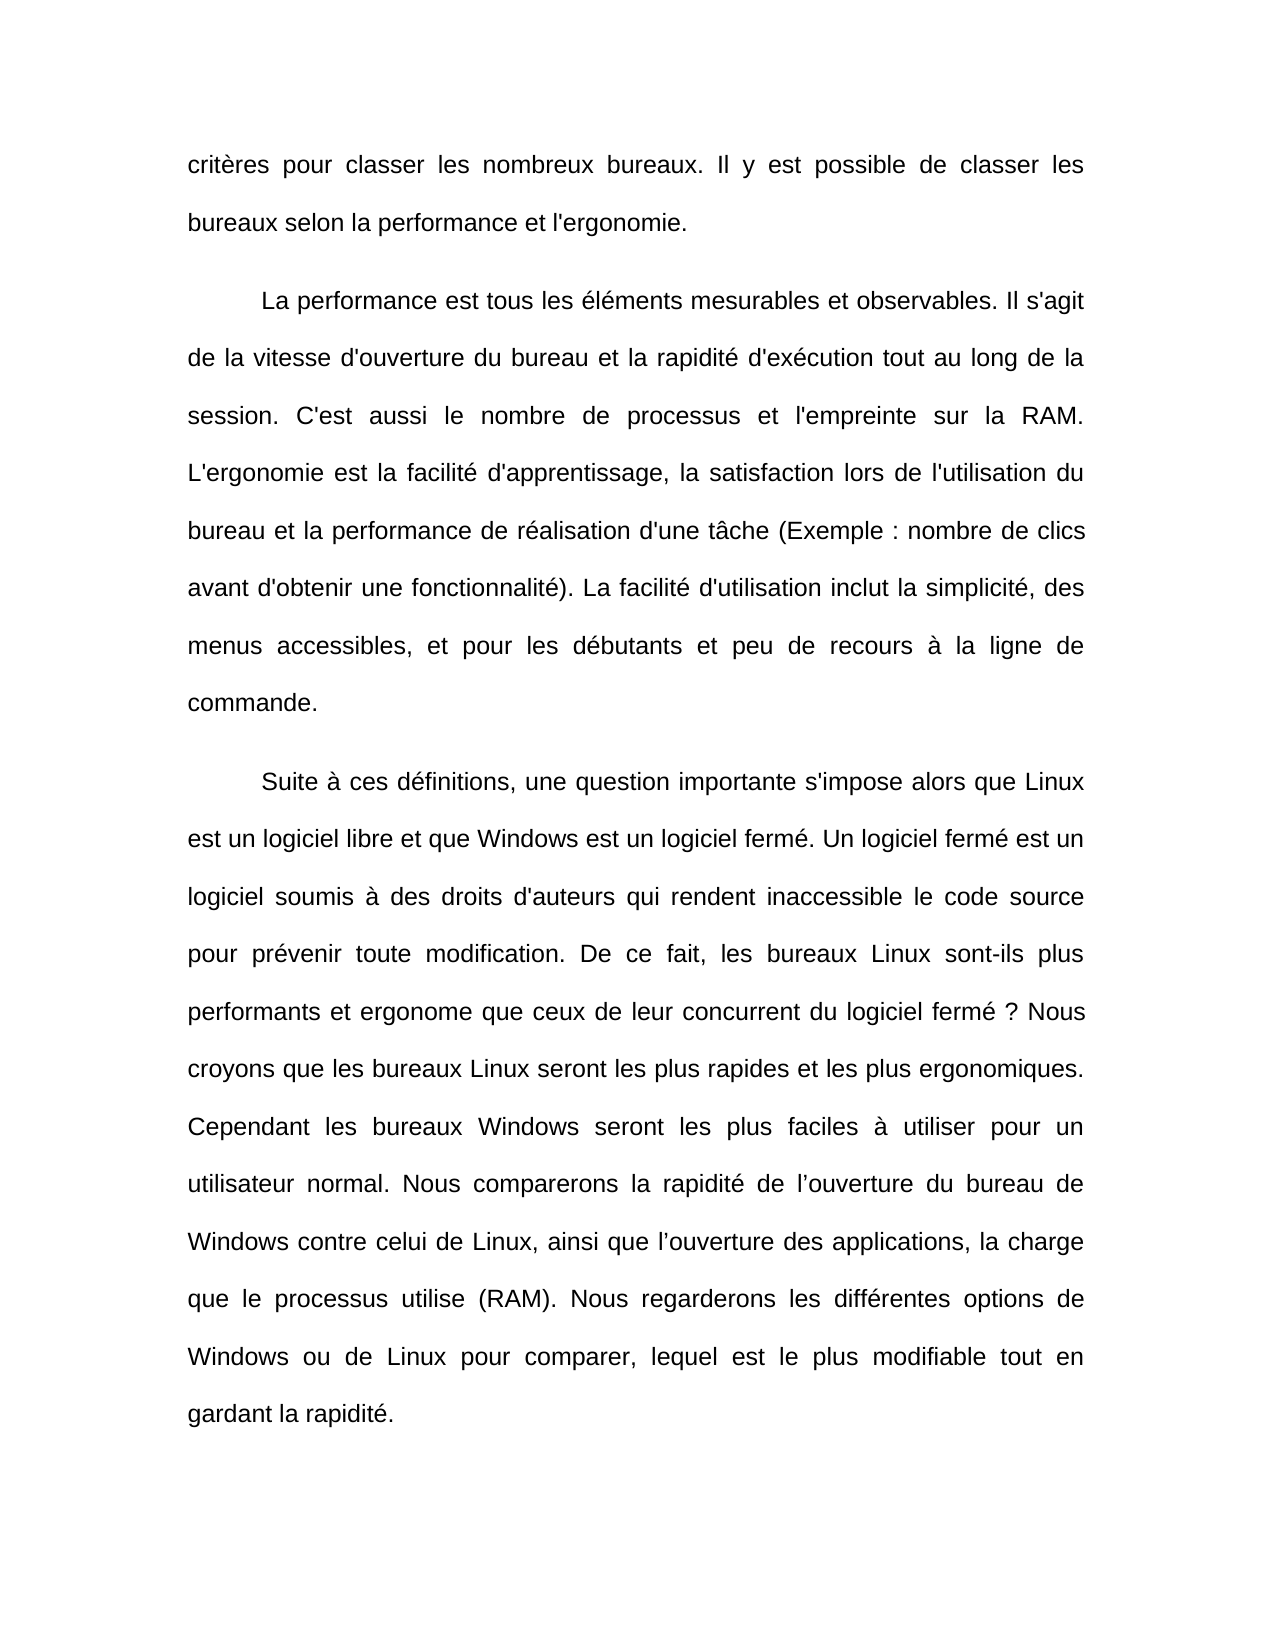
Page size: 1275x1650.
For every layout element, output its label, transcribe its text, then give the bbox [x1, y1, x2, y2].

text La performance est tous les éléments mesurables et observables. Il s'agit de la vitesse d'ouverture du bureau et la rapidité d'exécution tout au long de la session. C'est aussi le nombre de processus et l'empreinte sur la RAM. L'ergonomie est la facilité d'apprentissage, la satisfaction lors de l'utilisation du bureau et la performance de réalisation d'une tâche (Exemple : nombre de clics avant d'obtenir une fonctionnalité). La facilité d'utilisation inclut la simplicité, des menus accessibles, et pour les débutants et peu de recours à la ligne de commande. [187, 286, 1086, 717]
text Suite à ces définitions, une question importante s'impose alors que Linux est un logiciel libre et que Windows est un logiciel fermé. Un logiciel fermé est un logiciel soumis à des droits d'auteurs qui rendent inaccessible le code source pour prévenir toute modification. De ce fait, les bureaux Linux sont-ils plus performants et ergonome que ceux de leur concurrent du logiciel fermé ? Nous croyons que les bureaux Linux seront les plus rapides et les plus ergonomiques. Cependant les bureaux Windows seront les plus faciles à utiliser pour un utilisateur normal. Nous comparerons la rapidité de l’ouverture du bureau de Windows contre celui de Linux, ainsi que l’ouverture des applications, la charge que le processus utilise (RAM). Nous regarderons les différentes options de Windows ou de Linux pour comparer, lequel est le plus modifiable tout en gardant la rapidité. [187, 767, 1086, 1428]
text critères pour classer les nombreux bureaux. Il y est possible de classer les bureaux selon la performance et l'ergonomie. [187, 150, 1086, 236]
